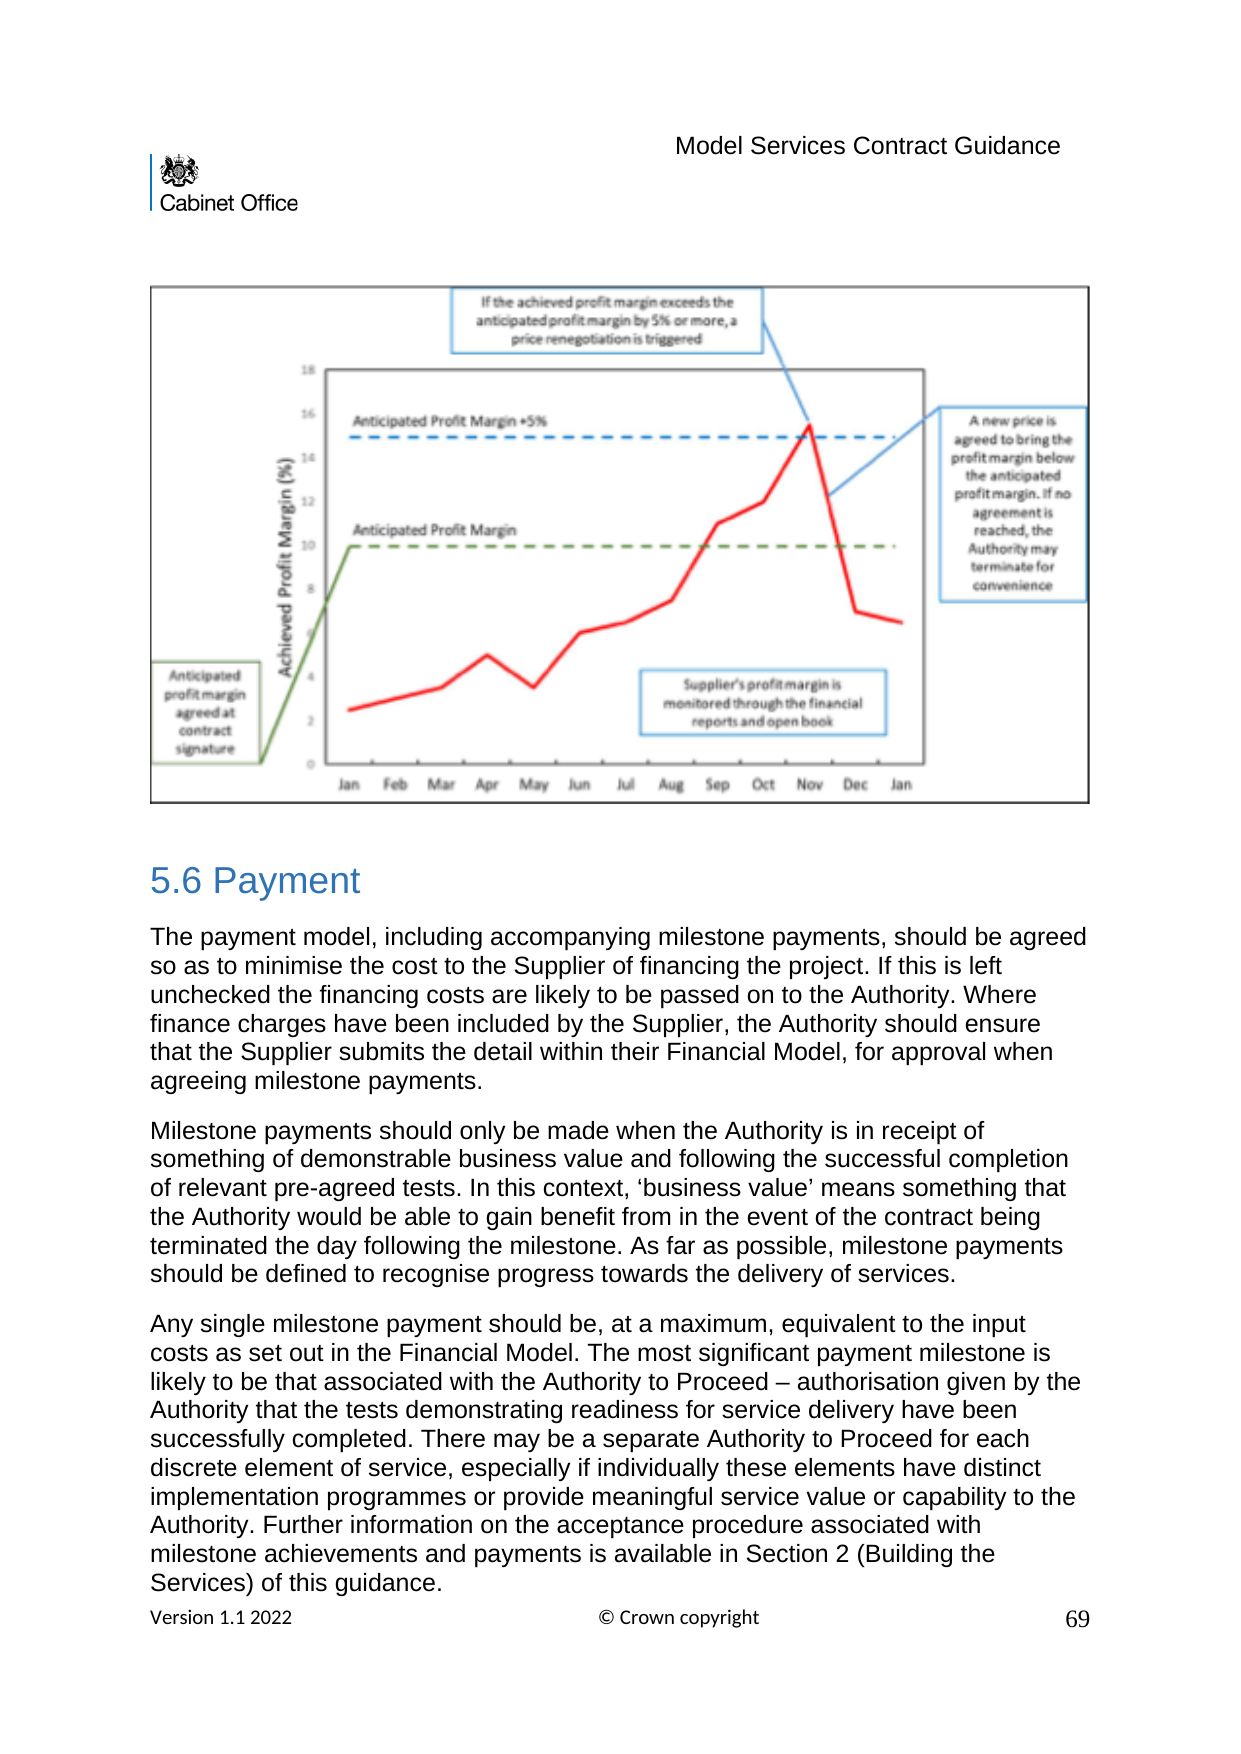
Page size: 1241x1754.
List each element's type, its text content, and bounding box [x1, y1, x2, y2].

text Any single milestone payment should be, at a maximum, equivalent to the input costs as set out in the Financial Model. The most significant payment milestone is likely to be that associated with the Authority to Proceed – authorisation given by the Authority that the tests demonstrating readiness for service delivery have been successfully completed. There may be a separate Authority to Proceed for each discrete element of service, especially if individually these elements have distinct implementation programmes or provide meaningful service value or capability to the Authority. Further information on the acceptance procedure associated with milestone achievements and payments is available in Section 2 (Building the Services) of this guidance. [150, 1309, 1090, 1596]
text Milestone payments should only be made when the Authority is in receipt of something of demonstrable business value and following the successful completion of relevant pre-agreed tests. In this context, ‘business value’ means something that the Authority would be able to gain benefit from in the event of the contract being terminated the day following the milestone. As far as possible, milestone payments should be defined to recognise progress towards the delivery of services. [150, 1116, 1090, 1288]
text 5.6 Payment [150, 858, 1090, 901]
text The payment model, including accompanying milestone payments, should be agreed so as to minimise the cost to the Supplier of financing the project. If this is left unchecked the financing costs are likely to be passed on to the Authority. Where finance charges have been included by the Supplier, the Authority should ensure that the Supplier submits the detail within their Financial Model, for approval when agreeing milestone payments. [150, 922, 1090, 1095]
